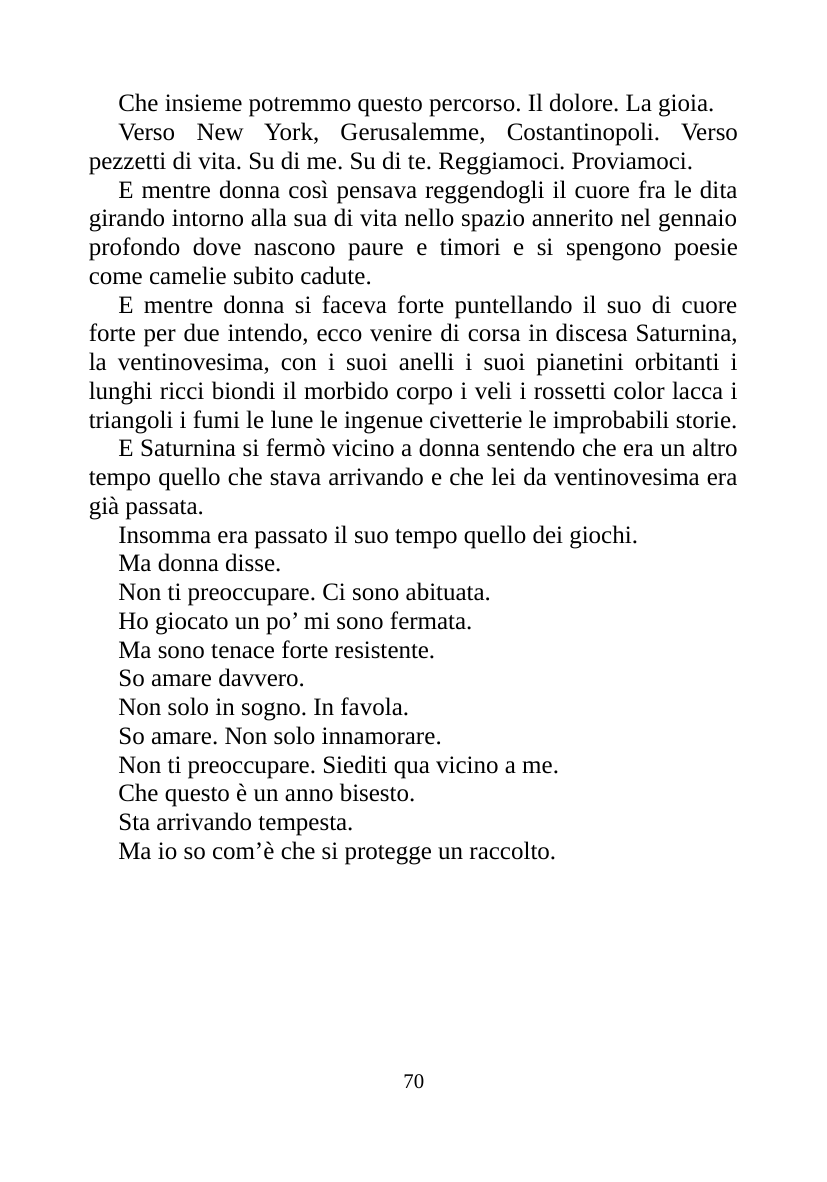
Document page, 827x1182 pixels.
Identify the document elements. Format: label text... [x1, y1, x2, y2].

text Insomma era passato il suo tempo quello dei giochi. [88, 520, 738, 548]
text So amare. Non solo innamorare. [88, 721, 738, 750]
text Non ti preoccupare. Ci sono abituata. [88, 577, 738, 606]
text E mentre donna si faceva forte puntellando il suo di cuore forte per due intendo, ecco venire di corsa in discesa Saturnina, la ventinovesima, con i suoi anelli i suoi pianetini orbitanti i lunghi ricci biondi il morbido corpo i veli i rossetti color lacca i triangoli i fumi le lune le ingenue civetterie le improbabili storie. [88, 290, 738, 433]
text Ma sono tenace forte resistente. [88, 635, 738, 663]
text Ma io so com’è che si protegge un raccolto. [88, 836, 738, 865]
text E mentre donna così pensava reggendogli il cuore fra le dita girando intorno alla sua di vita nello spazio annerito nel gennaio profondo dove nascono paure e timori e si spengono poesie come camelie subito cadute. [88, 175, 738, 290]
text Che questo è un anno bisesto. [88, 778, 738, 807]
text Che insieme potremmo questo percorso. Il dolore. La gioia. [88, 88, 738, 117]
text Verso New York, Gerusalemme, Costantinopoli. Verso pezzetti di vita. Su di me. Su di te. Reggiamoci. Proviamoci. [88, 117, 738, 175]
text Non solo in sogno. In favola. [88, 692, 738, 721]
text Sta arrivando tempesta. [88, 807, 738, 836]
text Ma donna disse. [88, 548, 738, 577]
text Non ti preoccupare. Siediti qua vicino a me. [88, 750, 738, 778]
text Ho giocato un po’ mi sono fermata. [88, 606, 738, 635]
text So amare davvero. [88, 663, 738, 692]
text E Saturnina si fermò vicino a donna sentendo che era un altro tempo quello che stava arrivando e che lei da ventinovesima era già passata. [88, 433, 738, 520]
